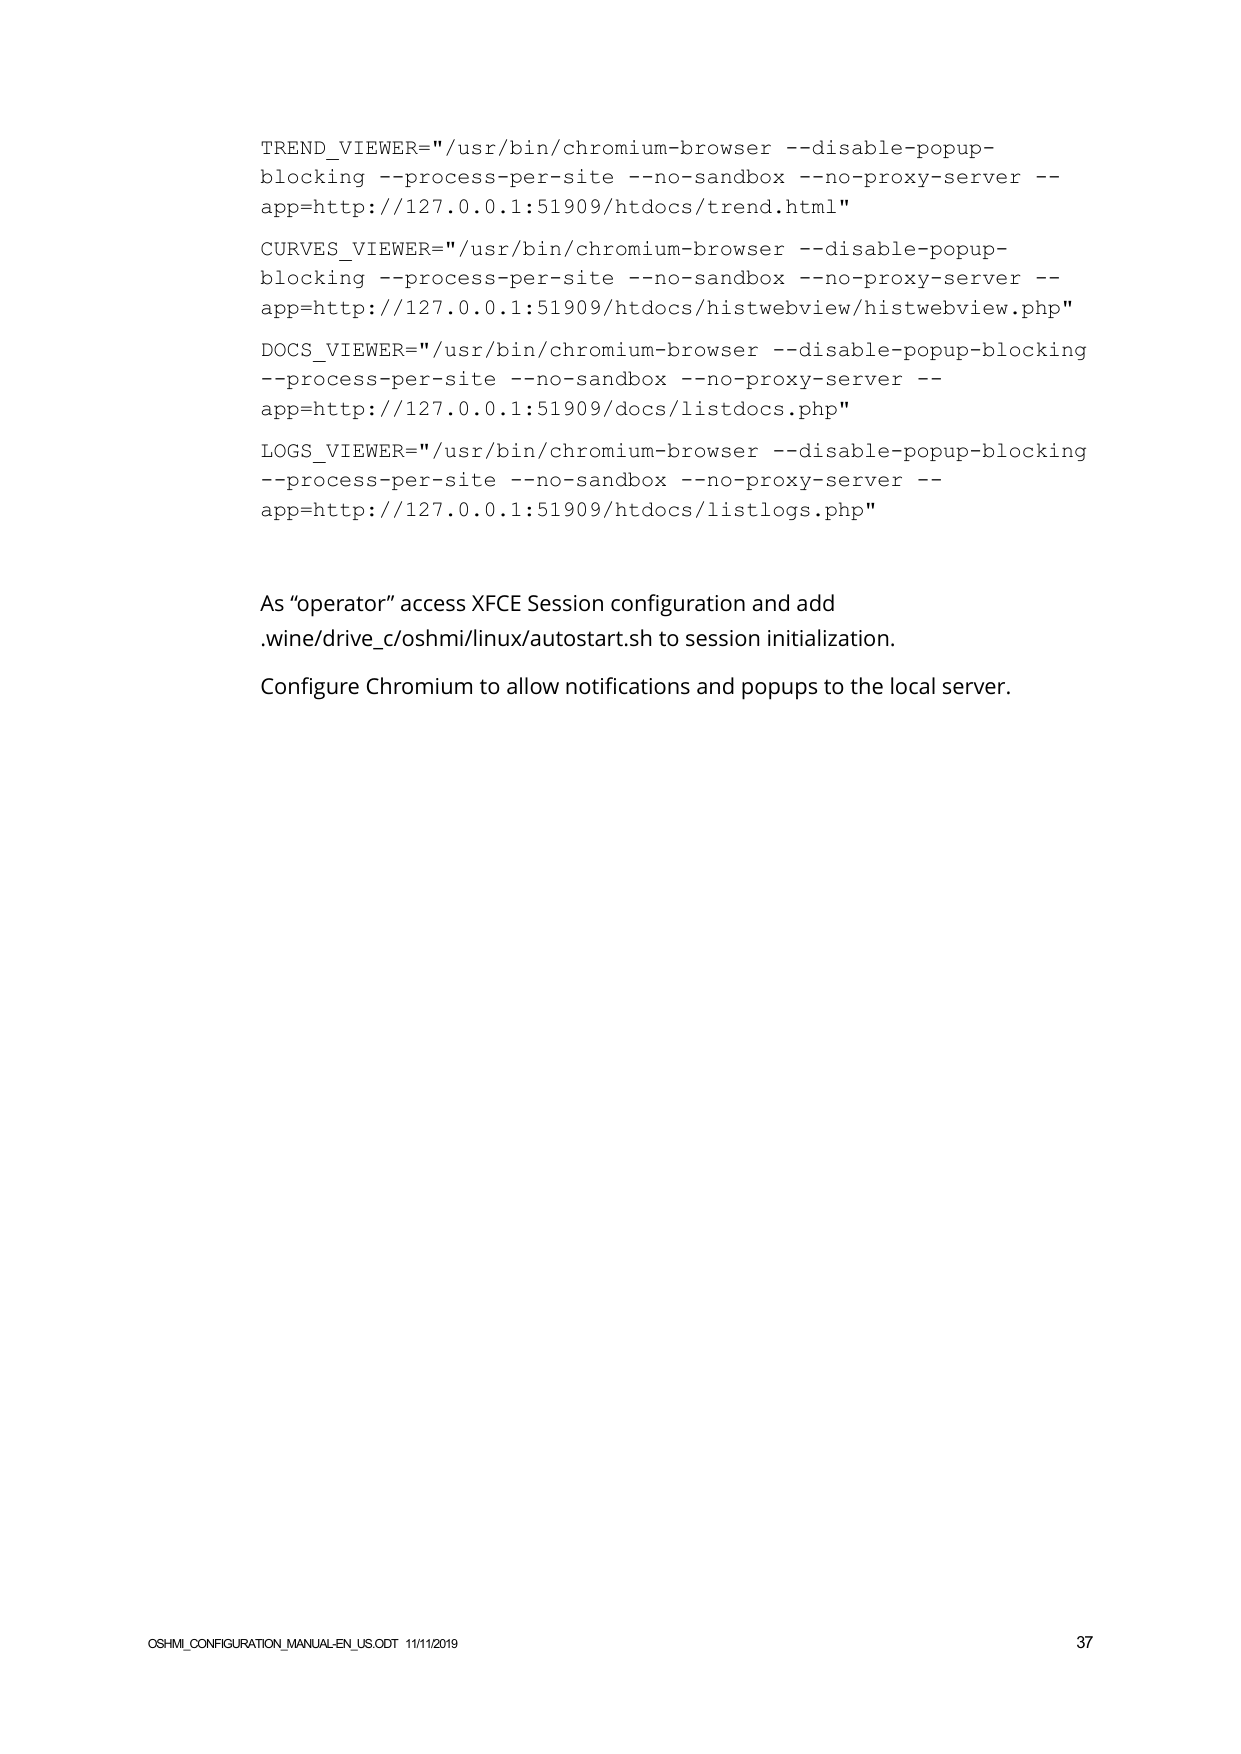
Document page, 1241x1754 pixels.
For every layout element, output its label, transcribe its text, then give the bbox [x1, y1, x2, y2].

text CURVES_VIEWER="/usr/bin/chromium-browser --disable-popup-blocking --process-per-site --no-sandbox --no-proxy-server --app=http://127.0.0.1:51909/htdocs/histwebview/histwebview.php" [260, 237, 1093, 321]
text Configure Chromium to allow notifications and popups to the local server. [260, 671, 1093, 701]
text As “operator” access XFCE Session configuration and add .wine/drive_c/oshmi/linux/autostart.sh to session initialization. [260, 588, 1093, 653]
text LOGS_VIEWER="/usr/bin/chromium-browser --disable-popup-blocking --process-per-site --no-sandbox --no-proxy-server --app=http://127.0.0.1:51909/htdocs/listlogs.php" [260, 439, 1093, 523]
text TREND_VIEWER="/usr/bin/chromium-browser --disable-popup-blocking --process-per-site --no-sandbox --no-proxy-server --app=http://127.0.0.1:51909/htdocs/trend.html" [260, 136, 1093, 220]
text DOCS_VIEWER="/usr/bin/chromium-browser --disable-popup-blocking --process-per-site --no-sandbox --no-proxy-server --app=http://127.0.0.1:51909/docs/listdocs.php" [260, 338, 1093, 422]
